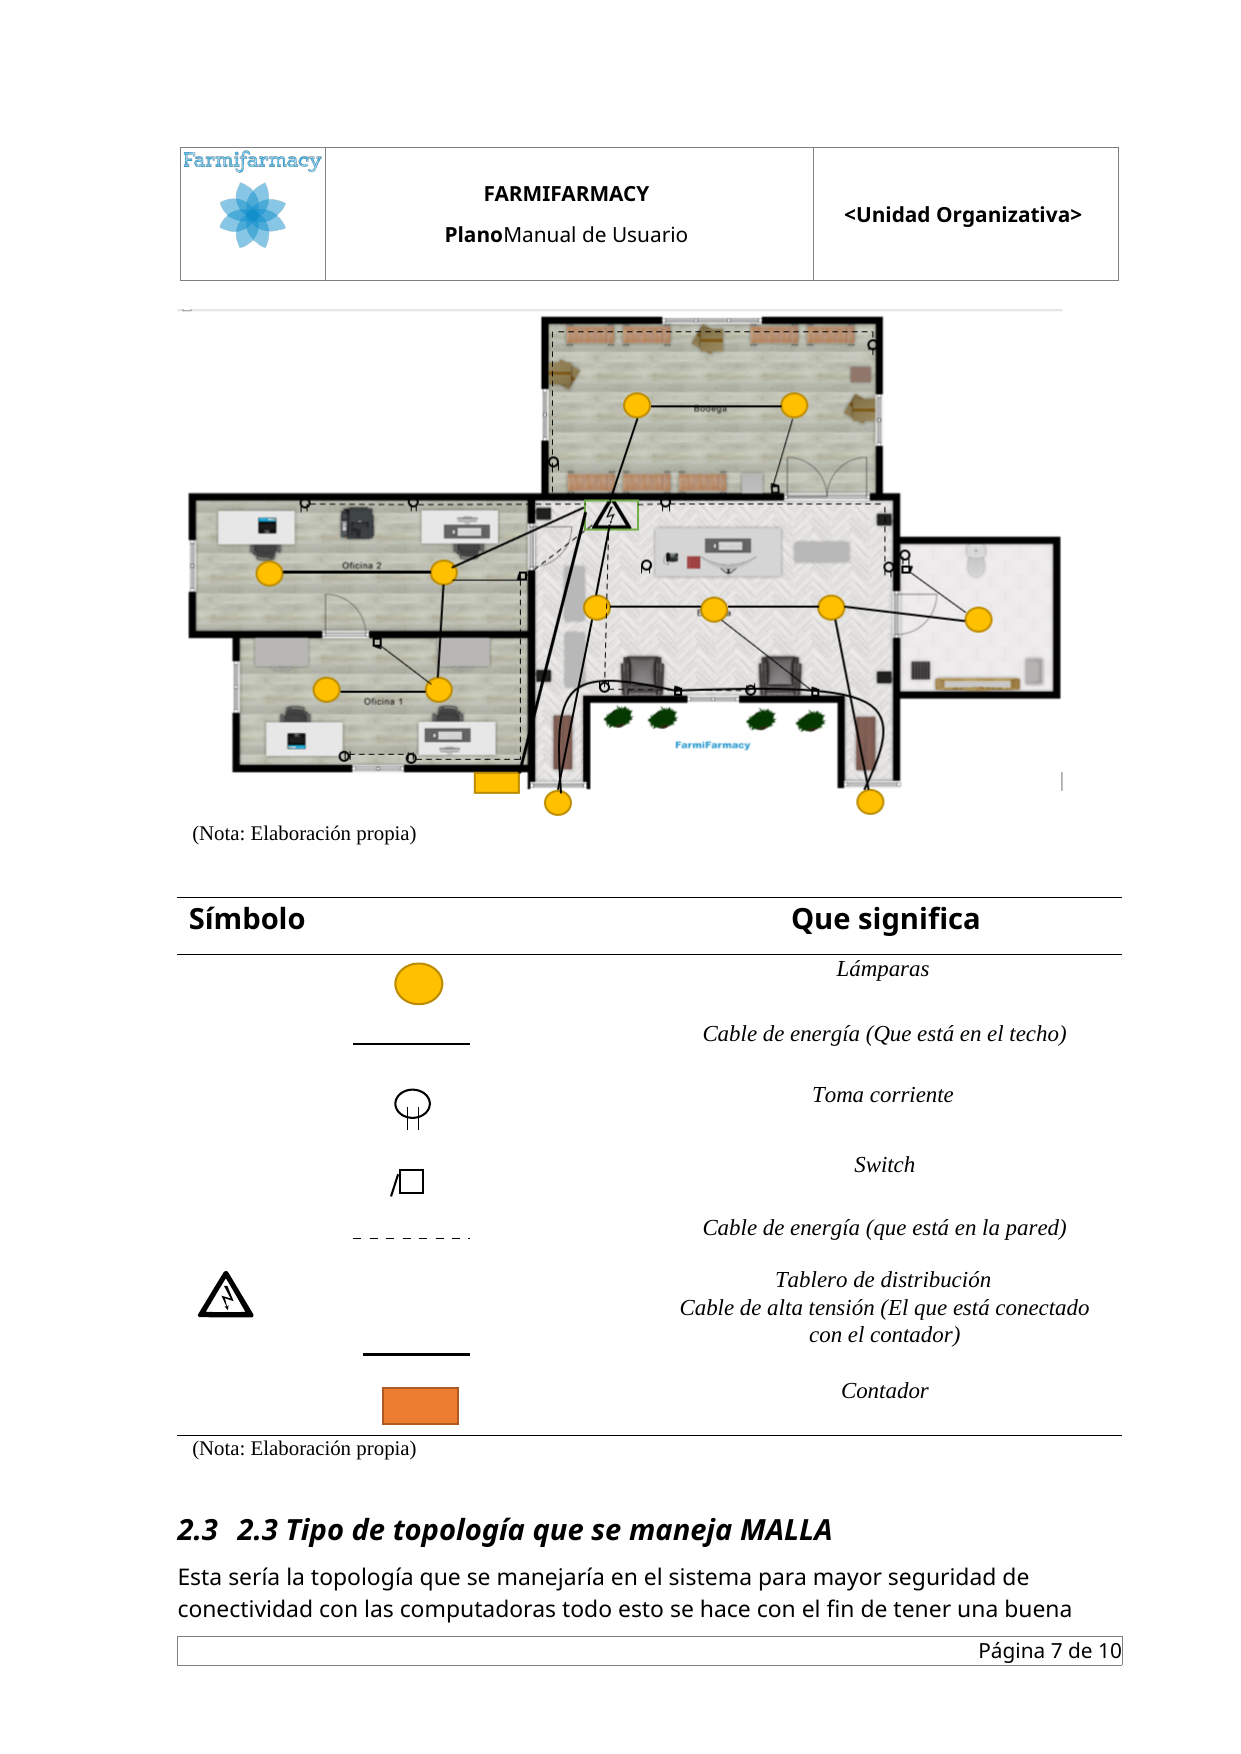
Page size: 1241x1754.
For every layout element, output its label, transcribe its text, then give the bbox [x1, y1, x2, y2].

table_cell [177, 1294, 649, 1377]
table_cell [177, 1020, 649, 1081]
text Esta sería la topología que se manejaría en el sistema para mayor seguridad de conectividad con las computadoras todo esto se hace con el fin de tener una buena [177, 1561, 1122, 1624]
table_cell [177, 1151, 649, 1214]
table_cell [177, 1214, 649, 1266]
text (Nota: Elaboración propia) [177, 1436, 1122, 1460]
table_cell Switch [649, 1151, 1122, 1214]
table_cell Toma corriente [649, 1081, 1122, 1151]
table_cell [177, 1266, 649, 1294]
table_cell [217, 1280, 234, 1294]
table_cell [177, 955, 649, 1020]
table_cell [207, 1294, 244, 1312]
table_cell Cable de energía (Que está en el techo) [649, 1020, 1122, 1081]
table_header Símbolo [177, 898, 649, 953]
table_cell Contador [649, 1377, 1122, 1435]
table_cell Tablero de distribución [649, 1266, 1122, 1294]
table_cell [177, 1377, 649, 1435]
text (Nota: Elaboración propia) [177, 820, 1122, 844]
table_header Que significa [649, 898, 1122, 953]
table_cell Lámparas [649, 955, 1122, 1020]
subtitle 2.3 Tipo de topología que se maneja MALLA [177, 1509, 1122, 1549]
table_cell Cable de energía (que está en la pared) [649, 1214, 1122, 1266]
table_cell [177, 1081, 649, 1151]
table_cell Cable de alta tensión (El que está conectado con el contador) [649, 1294, 1122, 1377]
